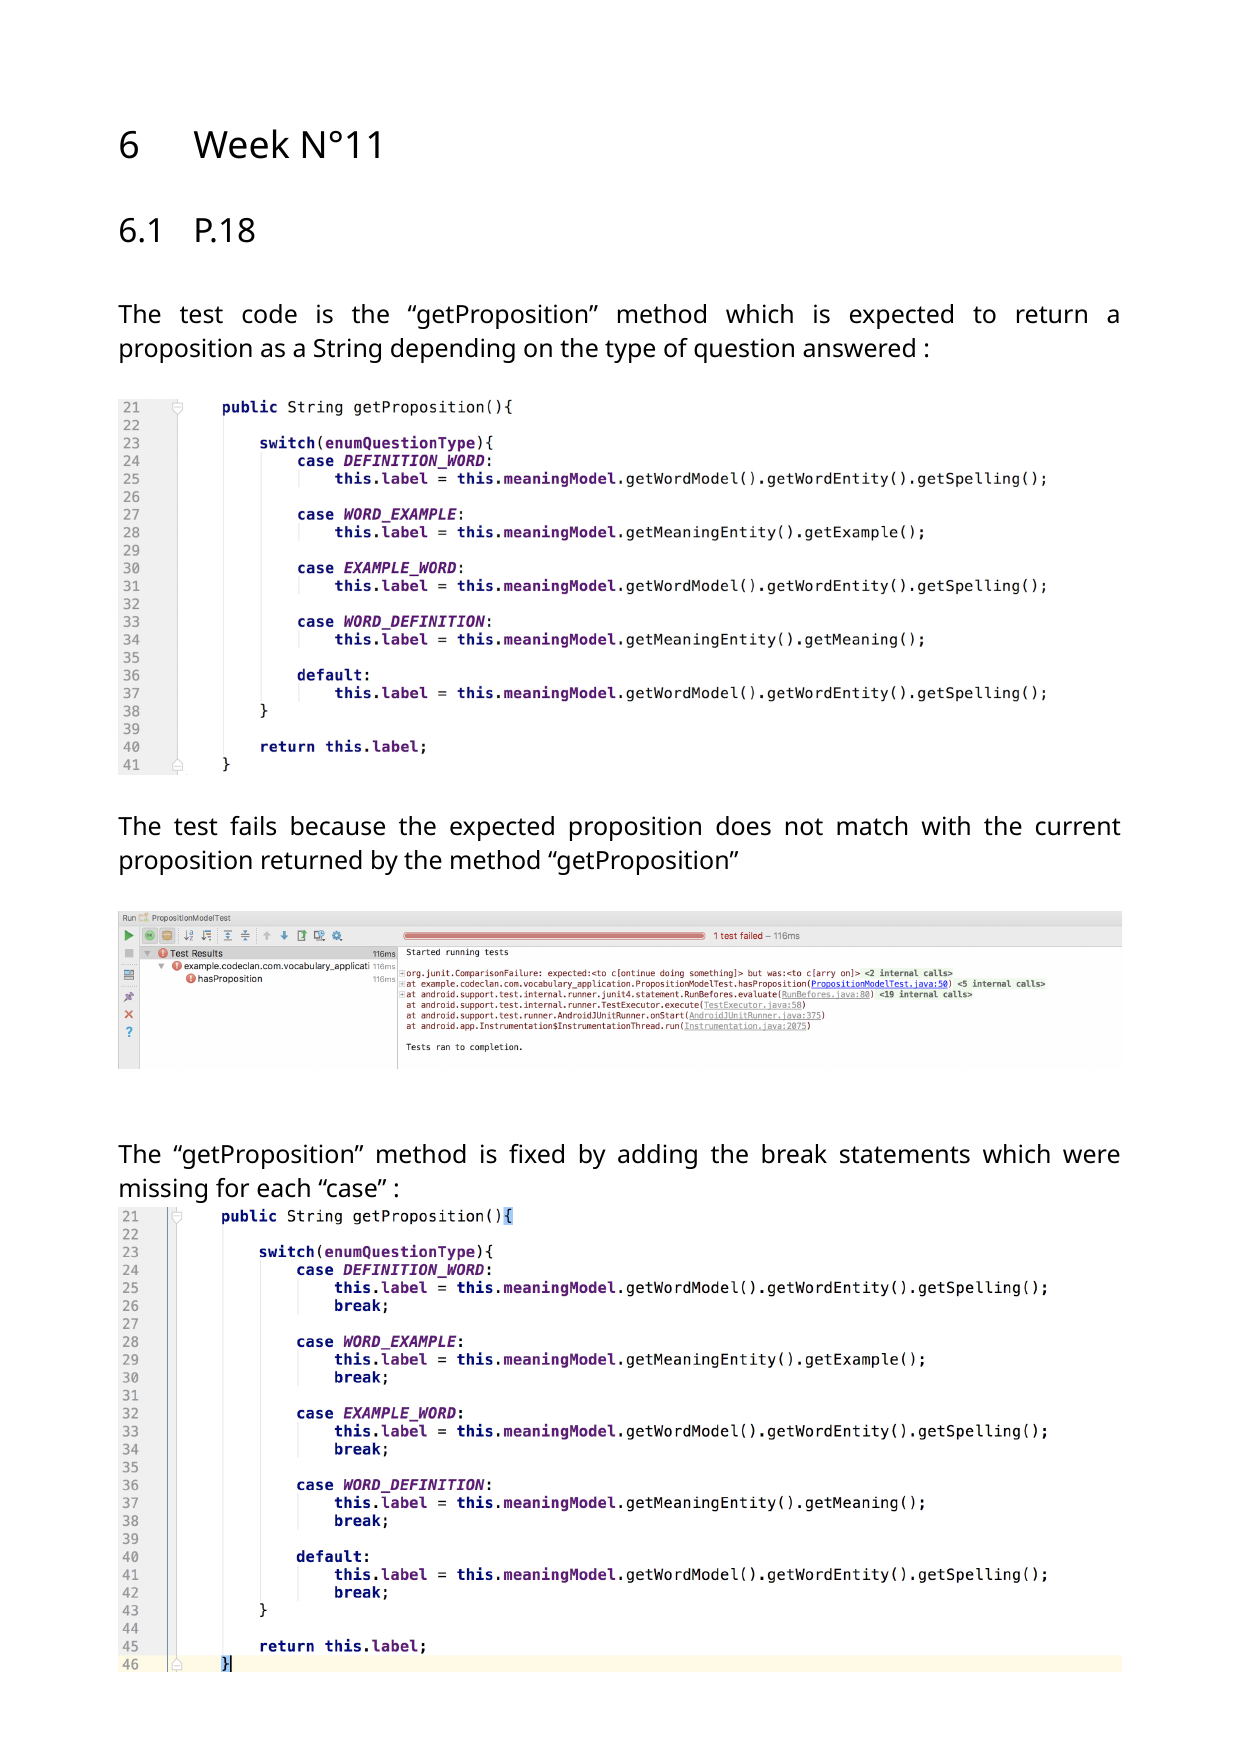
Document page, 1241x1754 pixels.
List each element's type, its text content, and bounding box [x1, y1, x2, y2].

picture [118, 399, 1123, 775]
text The test code is the “getProposition” method which is expected to return a proposition as a String depending on the type of question answered : [118, 297, 1122, 365]
picture [118, 911, 1123, 1069]
text The test fails because the expected proposition does not match with the current proposition returned by the method “getProposition” [118, 809, 1122, 877]
title Week N°11 [118, 118, 1122, 169]
text The “getProposition” method is fixed by adding the break statements which were missing for each “case” : [118, 1136, 1122, 1204]
picture [118, 1207, 1123, 1672]
title P.18 [118, 207, 1122, 252]
